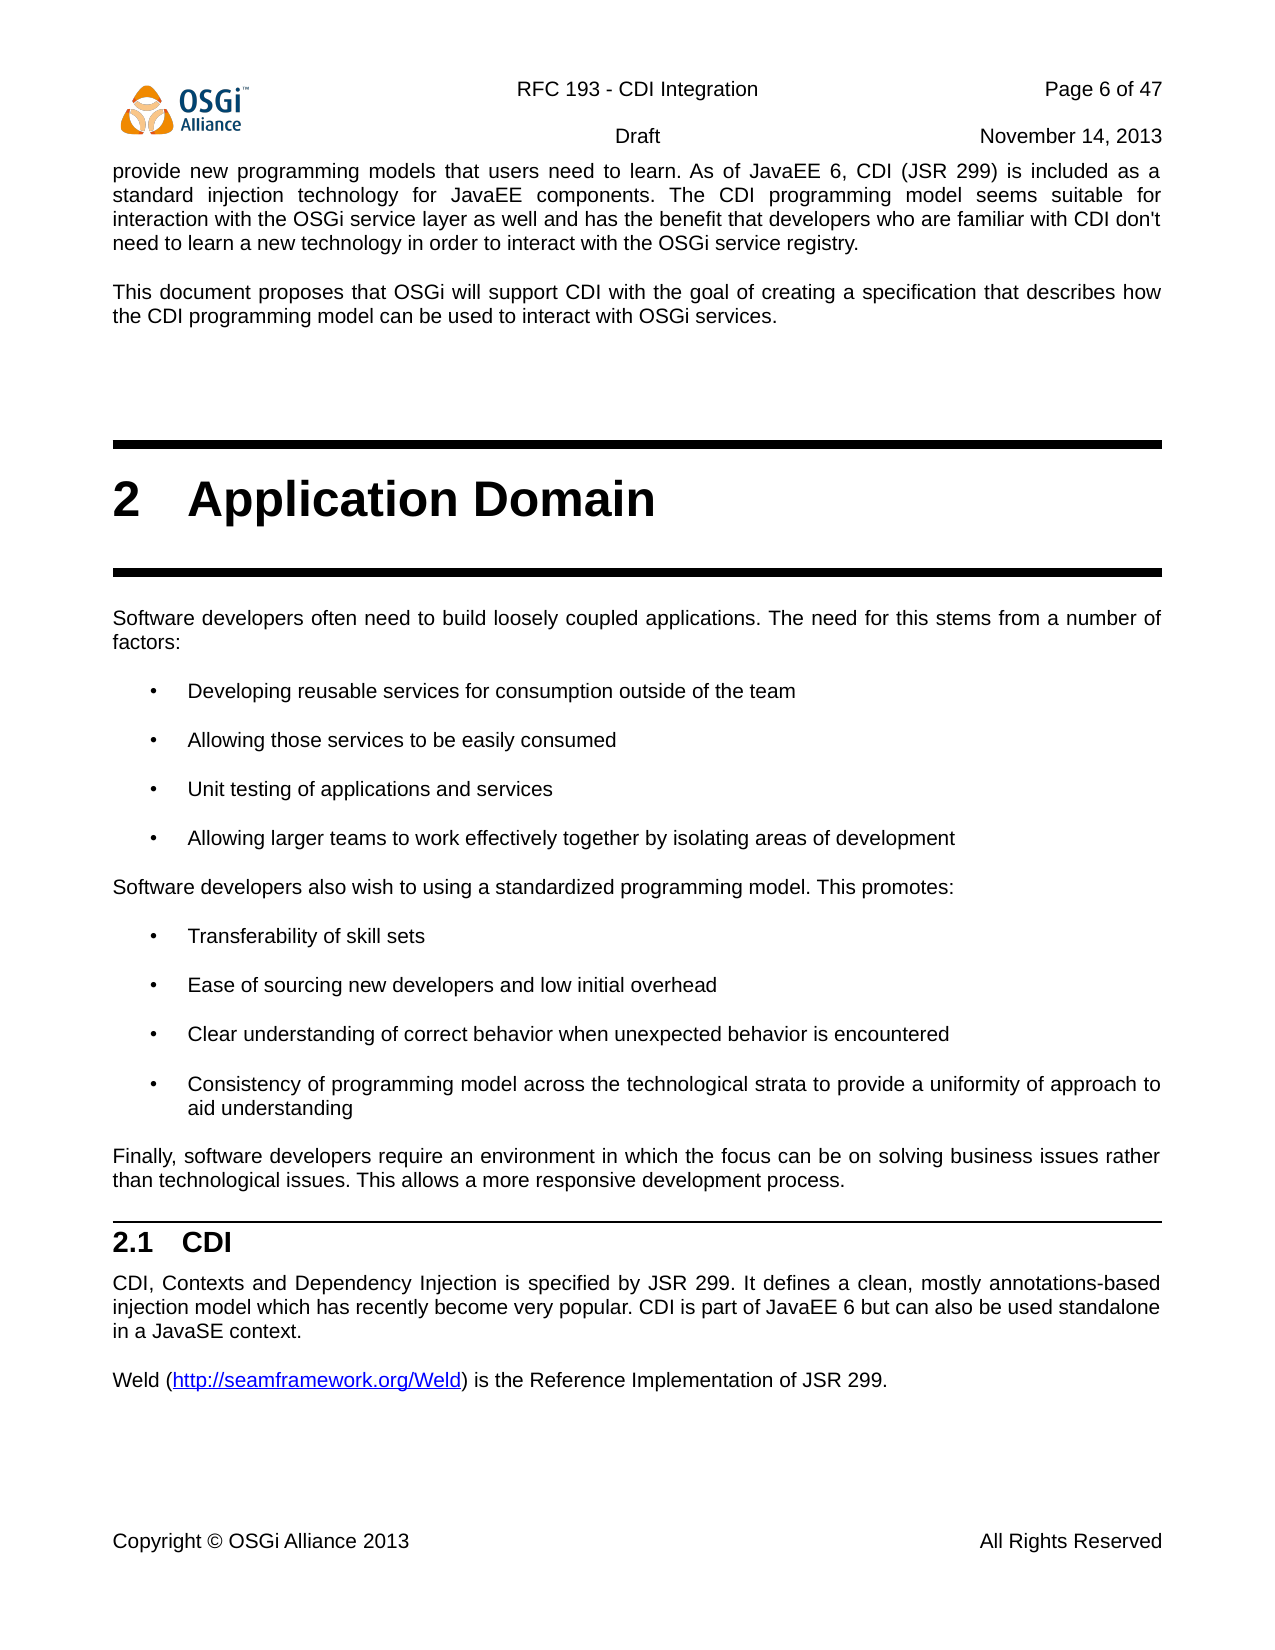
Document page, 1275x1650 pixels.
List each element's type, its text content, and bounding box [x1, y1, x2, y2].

text Finally, software developers require an environment in which the focus can be on solving business issues rather than technological issues. This allows a more responsive development process. [112, 1144, 1162, 1192]
list Allowing larger teams to work effectively together by isolating areas of development [150, 826, 1162, 850]
text This document proposes that OSGi will support CDI with the goal of creating a specification that describes how the CDI programming model can be used to interact with OSGi services. [112, 280, 1162, 328]
text CDI, Contexts and Dependency Injection is specified by JSR 299. It defines a clean, mostly annotations-based injection model which has recently become very popular. CDI is part of JavaEE 6 but can also be used standalone in a JavaSE context. [112, 1271, 1162, 1342]
subtitle CDI [112, 1222, 1162, 1258]
subtitle Application Domain [112, 441, 1162, 577]
list Developing reusable services for consumption outside of the team [150, 679, 1162, 703]
text Software developers also wish to using a standardized programming model. This promotes: [112, 875, 1162, 899]
text Weld (http://seamframework.org/Weld) is the Reference Implementation of JSR 299. [112, 1367, 1162, 1391]
text Software developers often need to build loosely coupled applications. The need for this stems from a number of factors: [112, 606, 1162, 654]
list Transferability of skill sets [150, 924, 1162, 948]
list Consistency of programming model across the technological strata to provide a uniformity of approach to aid understanding [150, 1071, 1162, 1119]
list Unit testing of applications and services [150, 777, 1162, 801]
picture [113, 78, 257, 142]
list Clear understanding of correct behavior when unexpected behavior is encountered [150, 1022, 1162, 1046]
list Allowing those services to be easily consumed [150, 728, 1162, 752]
text provide new programming models that users need to learn. As of JavaEE 6, CDI (JSR 299) is included as a standard injection technology for JavaEE components. The CDI programming model seems suitable for interaction with the OSGi service layer as well and has the benefit that developers who are familiar with CDI don't need to learn a new technology in order to interact with the OSGi service registry. [112, 159, 1162, 255]
list Ease of sourcing new developers and low initial overhead [150, 973, 1162, 997]
